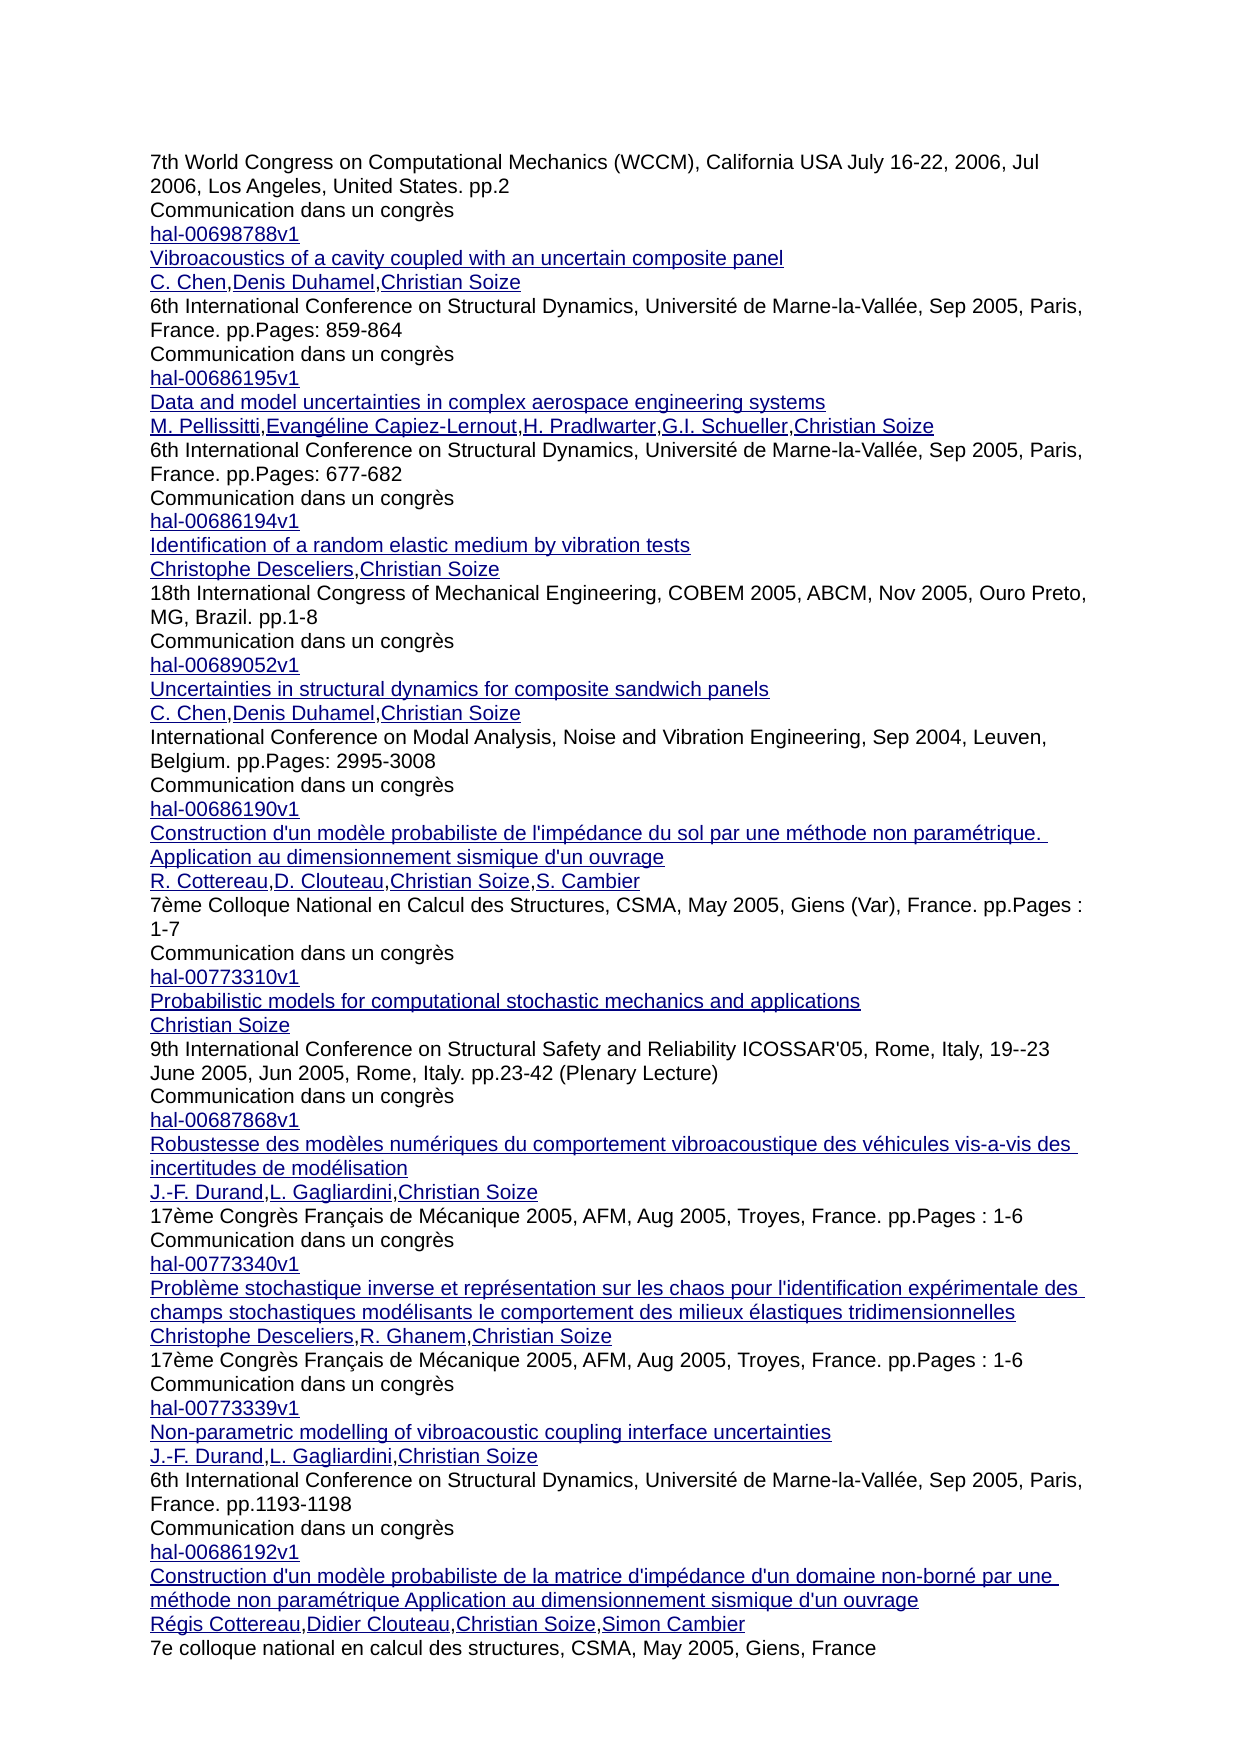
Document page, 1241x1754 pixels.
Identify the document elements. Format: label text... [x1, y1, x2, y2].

table_cell Data and model uncertainties in complex aerospace engineering systems M. Pellissitti,Evangéline Capiez-Lernout,H. Pradlwarter,G.I. Schueller,Christian Soize 6th International Conference on Structural Dynamics, Université de Marne-la-Vallée, Sep 2005, Paris, France. pp.Pages: 677-682 Communication dans un congrès hal-00686194v1 [150, 390, 1090, 533]
table_cell Robustesse des modèles numériques du comportement vibroacoustique des véhicules vis-a-vis des incertitudes de modélisation J.-F. Durand,L. Gagliardini,Christian Soize 17ème Congrès Français de Mécanique 2005, AFM, Aug 2005, Troyes, France. pp.Pages : 1-6 Communication dans un congrès hal-00773340v1 [150, 1132, 1090, 1276]
table_cell Construction d'un modèle probabiliste de la matrice d'impédance d'un domaine non-borné par une méthode non paramétrique Application au dimensionnement sismique d'un ouvrage Régis Cottereau,Didier Clouteau,Christian Soize,Simon Cambier 7e colloque national en calcul des structures, CSMA, May 2005, Giens, France [150, 1564, 1090, 1659]
table_cell Identification of a random elastic medium by vibration tests Christophe Desceliers,Christian Soize 18th International Congress of Mechanical Engineering, COBEM 2005, ABCM, Nov 2005, Ouro Preto, MG, Brazil. pp.1-8 Communication dans un congrès hal-00689052v1 [150, 533, 1090, 677]
table_cell Non-parametric modelling of vibroacoustic coupling interface uncertainties J.-F. Durand,L. Gagliardini,Christian Soize 6th International Conference on Structural Dynamics, Université de Marne-la-Vallée, Sep 2005, Paris, France. pp.1193-1198 Communication dans un congrès hal-00686192v1 [150, 1420, 1090, 1563]
table_cell Construction d'un modèle probabiliste de l'impédance du sol par une méthode non paramétrique. Application au dimensionnement sismique d'un ouvrage R. Cottereau,D. Clouteau,Christian Soize,S. Cambier 7ème Colloque National en Calcul des Structures, CSMA, May 2005, Giens (Var), France. pp.Pages : 1-7 Communication dans un congrès hal-00773310v1 [150, 821, 1090, 988]
table_cell 7th World Congress on Computational Mechanics (WCCM), California USA July 16-22, 2006, Jul 2006, Los Angeles, United States. pp.2 Communication dans un congrès hal-00698788v1 [150, 150, 1090, 246]
table_cell Vibroacoustics of a cavity coupled with an uncertain composite panel C. Chen,Denis Duhamel,Christian Soize 6th International Conference on Structural Dynamics, Université de Marne-la-Vallée, Sep 2005, Paris, France. pp.Pages: 859-864 Communication dans un congrès hal-00686195v1 [150, 246, 1090, 389]
table_cell Problème stochastique inverse et représentation sur les chaos pour l'identification expérimentale des champs stochastiques modélisants le comportement des milieux élastiques tridimensionnelles Christophe Desceliers,R. Ghanem,Christian Soize 17ème Congrès Français de Mécanique 2005, AFM, Aug 2005, Troyes, France. pp.Pages : 1-6 Communication dans un congrès hal-00773339v1 [150, 1276, 1090, 1420]
table_cell Probabilistic models for computational stochastic mechanics and applications Christian Soize 9th International Conference on Structural Safety and Reliability ICOSSAR'05, Rome, Italy, 19--23 June 2005, Jun 2005, Rome, Italy. pp.23-42 (Plenary Lecture) Communication dans un congrès hal-00687868v1 [150, 989, 1090, 1132]
table_cell Uncertainties in structural dynamics for composite sandwich panels C. Chen,Denis Duhamel,Christian Soize International Conference on Modal Analysis, Noise and Vibration Engineering, Sep 2004, Leuven, Belgium. pp.Pages: 2995-3008 Communication dans un congrès hal-00686190v1 [150, 677, 1090, 821]
